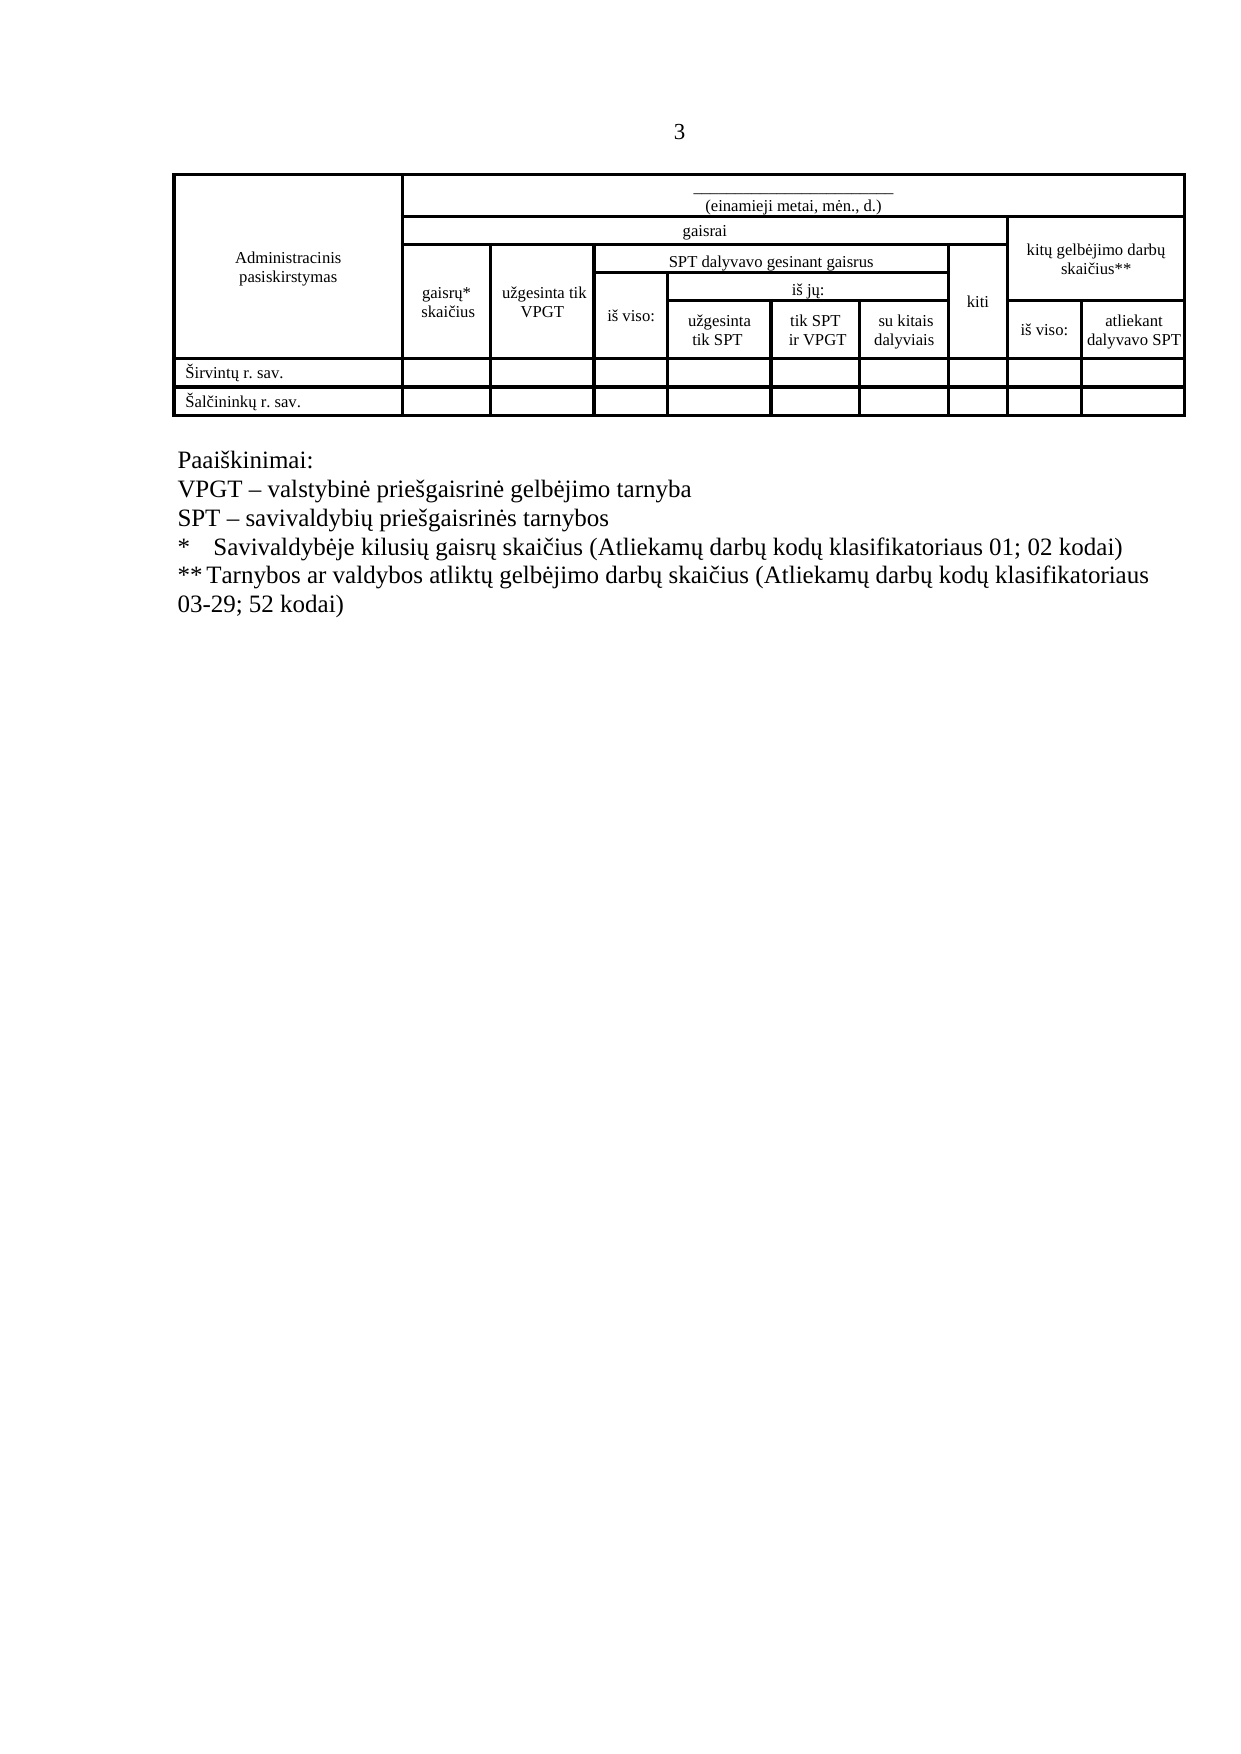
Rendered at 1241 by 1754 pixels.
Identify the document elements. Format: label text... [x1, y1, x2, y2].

text ** Tarnybos ar valdybos atliktų gelbėjimo darbų skaičius (Atliekamų darbų kodų klasifikatoriaus 03-29; 52 kodai) [177, 560, 1181, 618]
table_cell užgesinta tik VPGT [492, 246, 592, 357]
table_cell [1009, 389, 1080, 413]
table_cell gaisrai [404, 218, 1006, 243]
table_cell kiti [950, 246, 1006, 357]
table_header Administracinis pasiskirstymas [176, 176, 401, 357]
table_cell iš viso: [596, 274, 666, 357]
table_cell iš jų: [669, 274, 947, 299]
table_cell [950, 360, 1006, 385]
table_cell [1083, 360, 1183, 385]
table_cell [404, 389, 489, 413]
table_cell [773, 389, 858, 413]
table_cell [492, 360, 592, 385]
text * Savivaldybėje kilusių gaisrų skaičius (Atliekamų darbų kodų klasifikatoriaus 01; 02 kodai) [177, 532, 1181, 560]
table_cell [1009, 360, 1080, 385]
table_cell Širvintų r. sav. [176, 360, 401, 385]
table_cell SPT dalyvavo gesinant gaisrus [596, 246, 947, 271]
table_cell užgesinta tik SPT [669, 302, 769, 357]
table_cell [773, 360, 858, 385]
table_cell atliekant dalyvavo SPT [1083, 302, 1183, 357]
table_cell [596, 360, 666, 385]
text SPT – savivaldybių priešgaisrinės tarnybos [177, 503, 1181, 532]
table_cell [1083, 389, 1183, 413]
table_cell [669, 360, 769, 385]
table_cell tik SPT ir VPGT [773, 302, 858, 357]
table_cell [669, 389, 769, 413]
table_cell Šalčininkų r. sav. [176, 389, 401, 413]
text Paaiškinimai: [177, 445, 1181, 474]
table_cell [404, 360, 489, 385]
table_cell [492, 389, 592, 413]
table_cell gaisrų* skaičius [404, 246, 489, 357]
table_cell iš viso: [1009, 302, 1080, 357]
table_cell [861, 389, 947, 413]
table_cell [950, 389, 1006, 413]
table_cell [861, 360, 947, 385]
table_cell su kitais dalyviais [861, 302, 947, 357]
table_header ________________________ (einamieji metai, mėn., d.) [404, 176, 1183, 215]
table_cell kitų gelbėjimo darbų skaičius** [1009, 218, 1183, 299]
table_cell [596, 389, 666, 413]
text VPGT – valstybinė priešgaisrinė gelbėjimo tarnyba [177, 474, 1181, 503]
